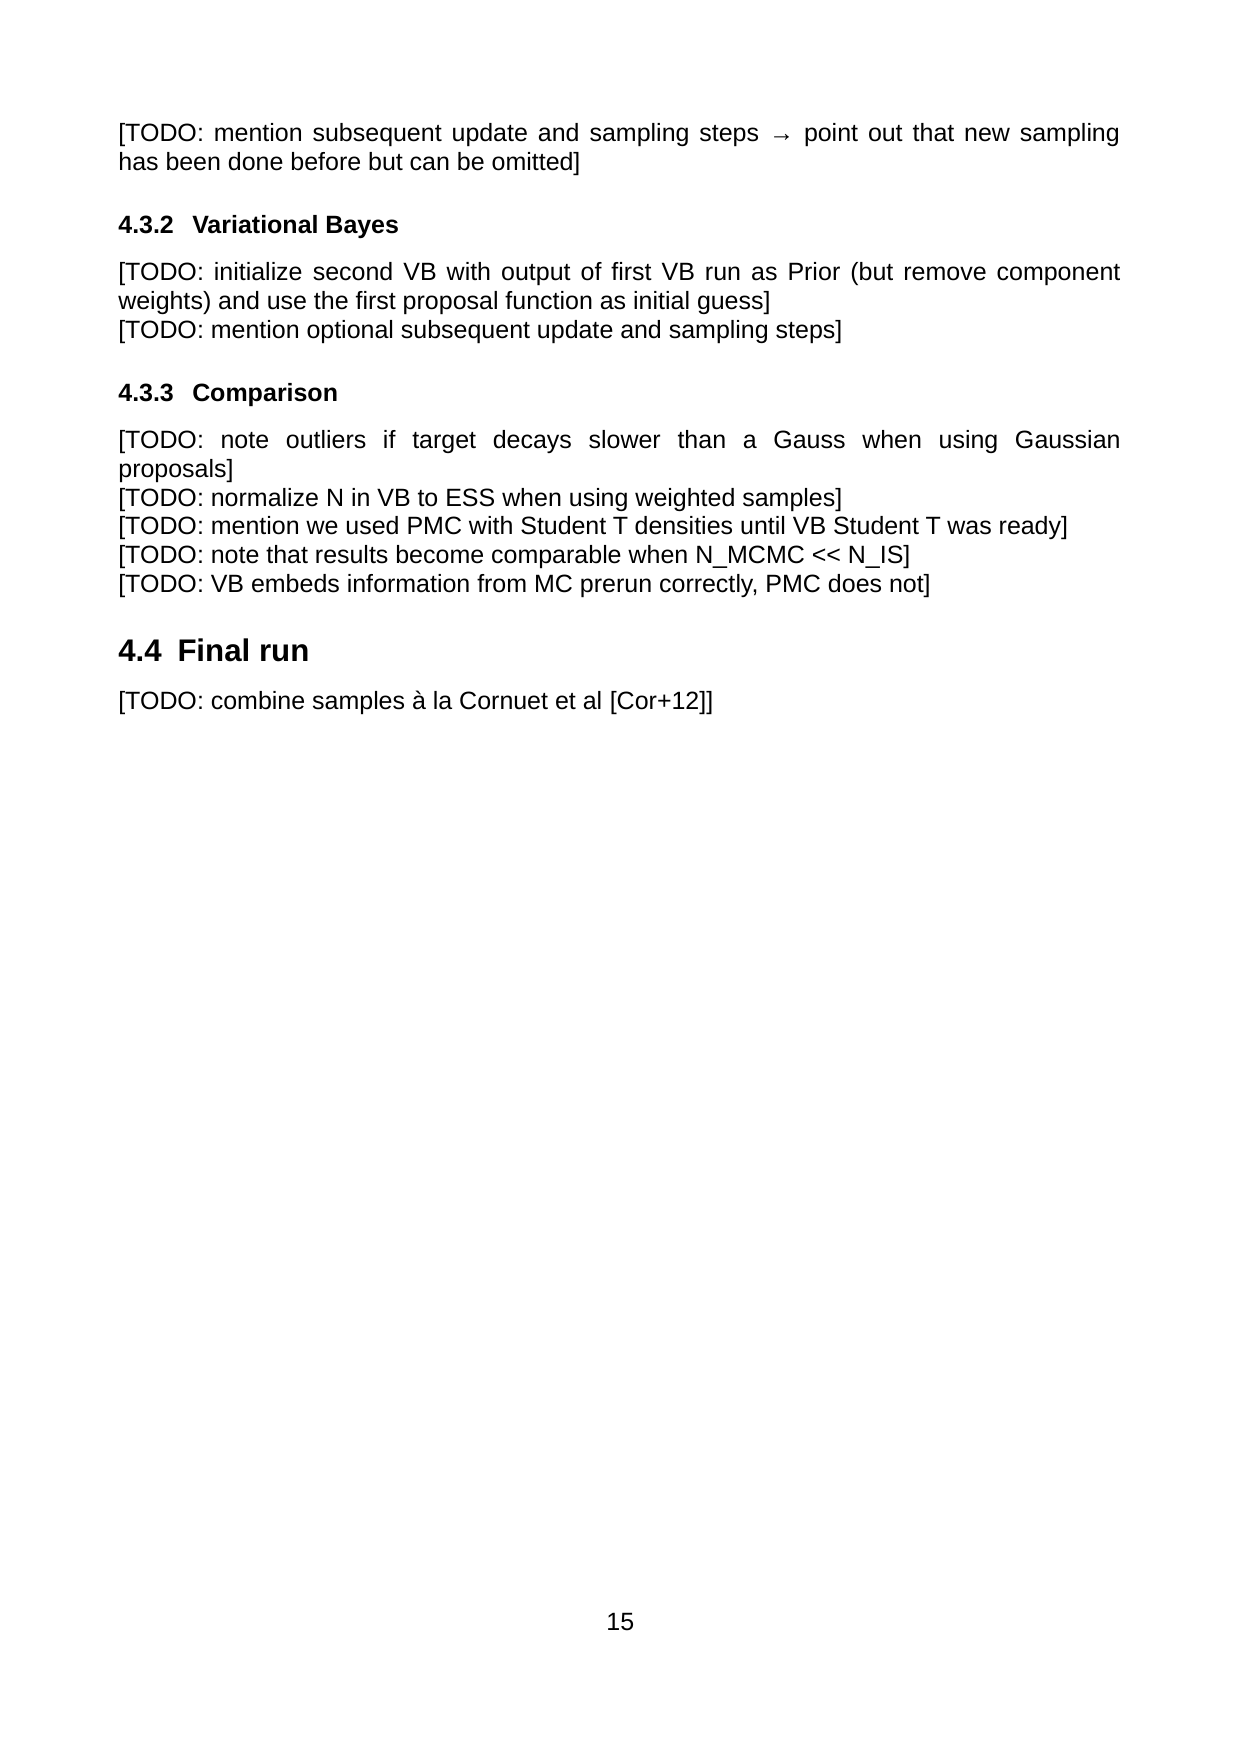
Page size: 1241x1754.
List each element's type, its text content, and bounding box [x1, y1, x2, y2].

text [TODO: combine samples à la Cornuet et al [Cor+12]] [118, 686, 1122, 715]
text [TODO: note that results become comparable when N_MCMC << N_IS] [118, 540, 1122, 569]
text [TODO: normalize N in VB to ESS when using weighted samples] [118, 482, 1122, 511]
subtitle Comparison [118, 378, 1122, 407]
text [TODO: mention subsequent update and sampling steps → point out that new sampling has been done before but can be omitted] [118, 118, 1122, 176]
text [TODO: VB embeds information from MC prerun correctly, PMC does not] [118, 569, 1122, 597]
text [TODO: initialize second VB with output of first VB run as Prior (but remove component weights) and use the first proposal function as initial guess] [118, 257, 1122, 315]
subtitle Variational Bayes [118, 210, 1122, 239]
subtitle Final run [118, 632, 1122, 668]
text [TODO: note outliers if target decays slower than a Gauss when using Gaussian proposals] [118, 425, 1122, 482]
text [TODO: mention optional subsequent update and sampling steps] [118, 315, 1122, 343]
text [TODO: mention we used PMC with Student T densities until VB Student T was ready] [118, 511, 1122, 540]
